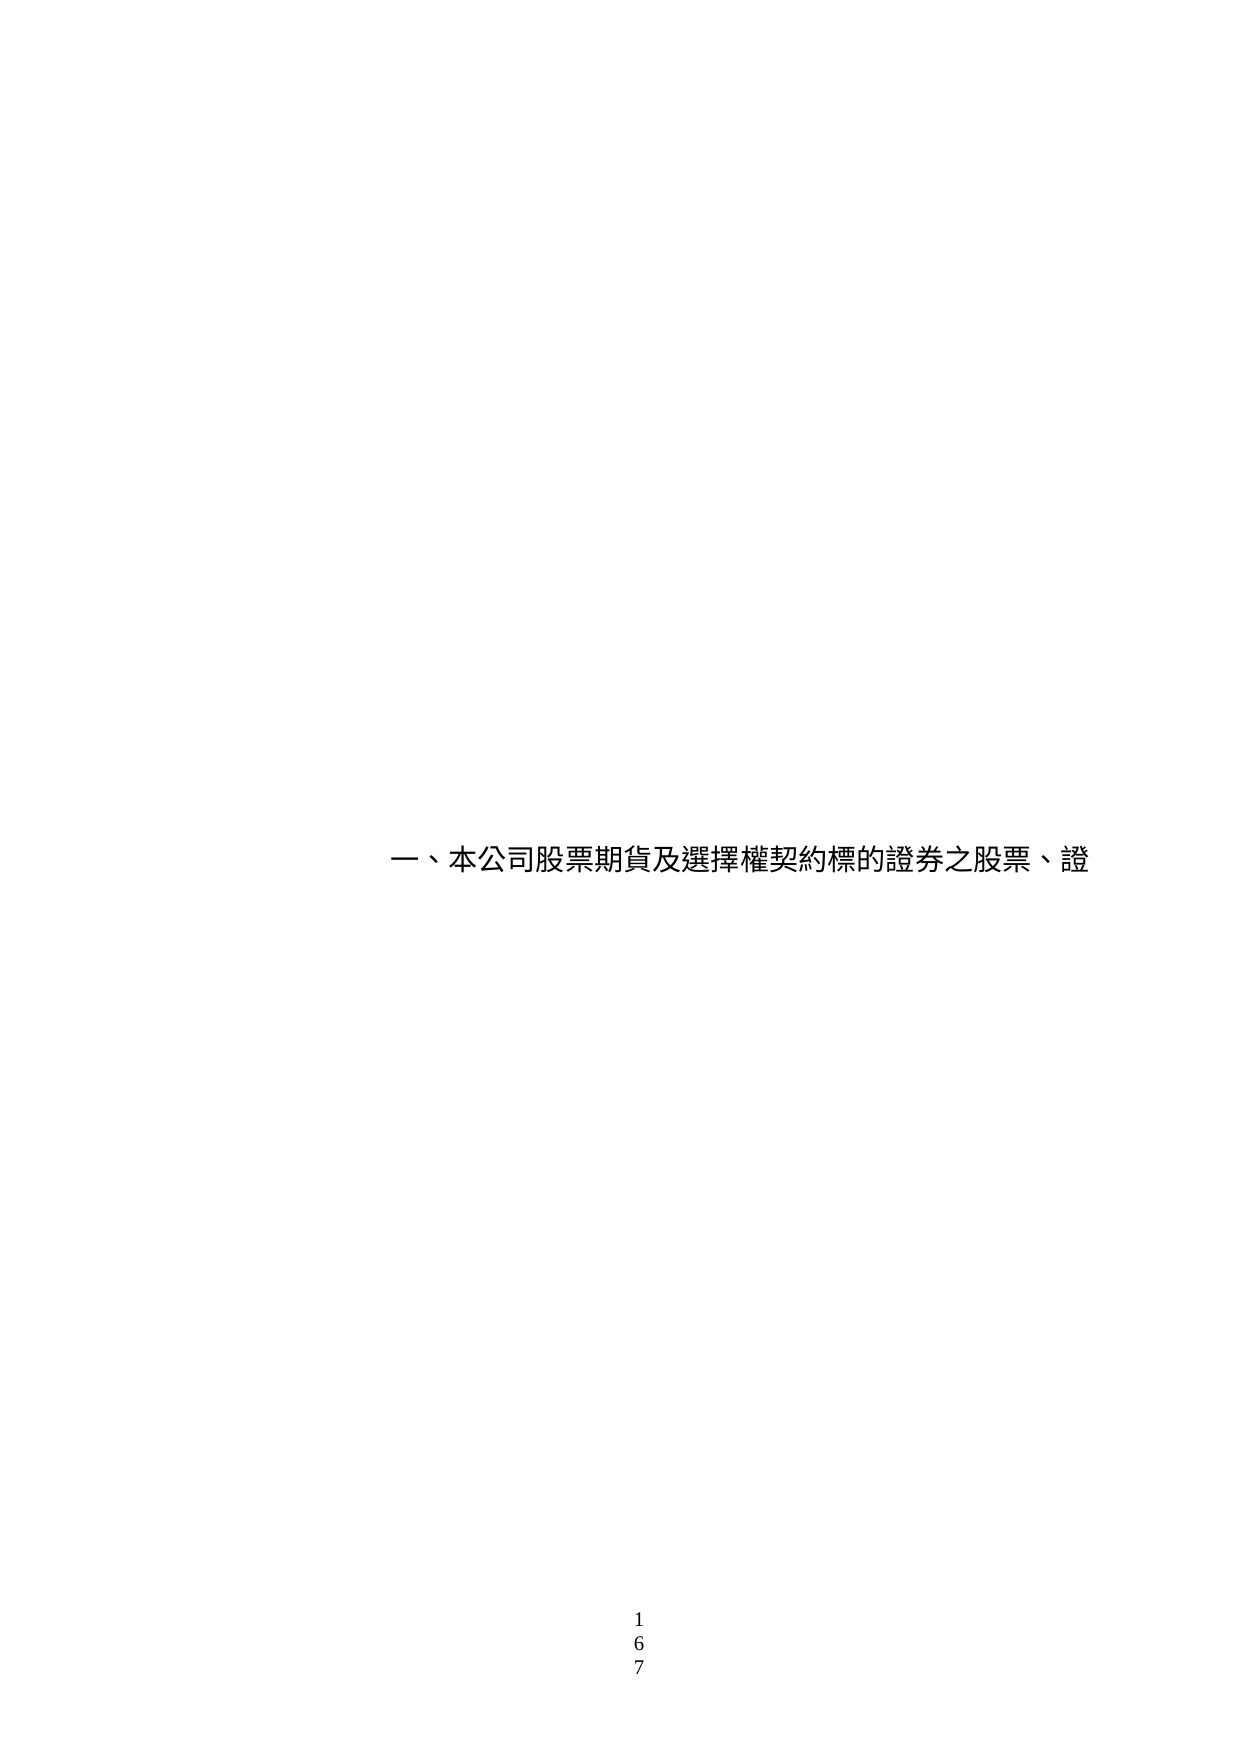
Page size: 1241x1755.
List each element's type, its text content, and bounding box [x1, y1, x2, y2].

text 一、本公司股票期貨及選擇權契約標的證券之股票、證 [390, 816, 1093, 879]
